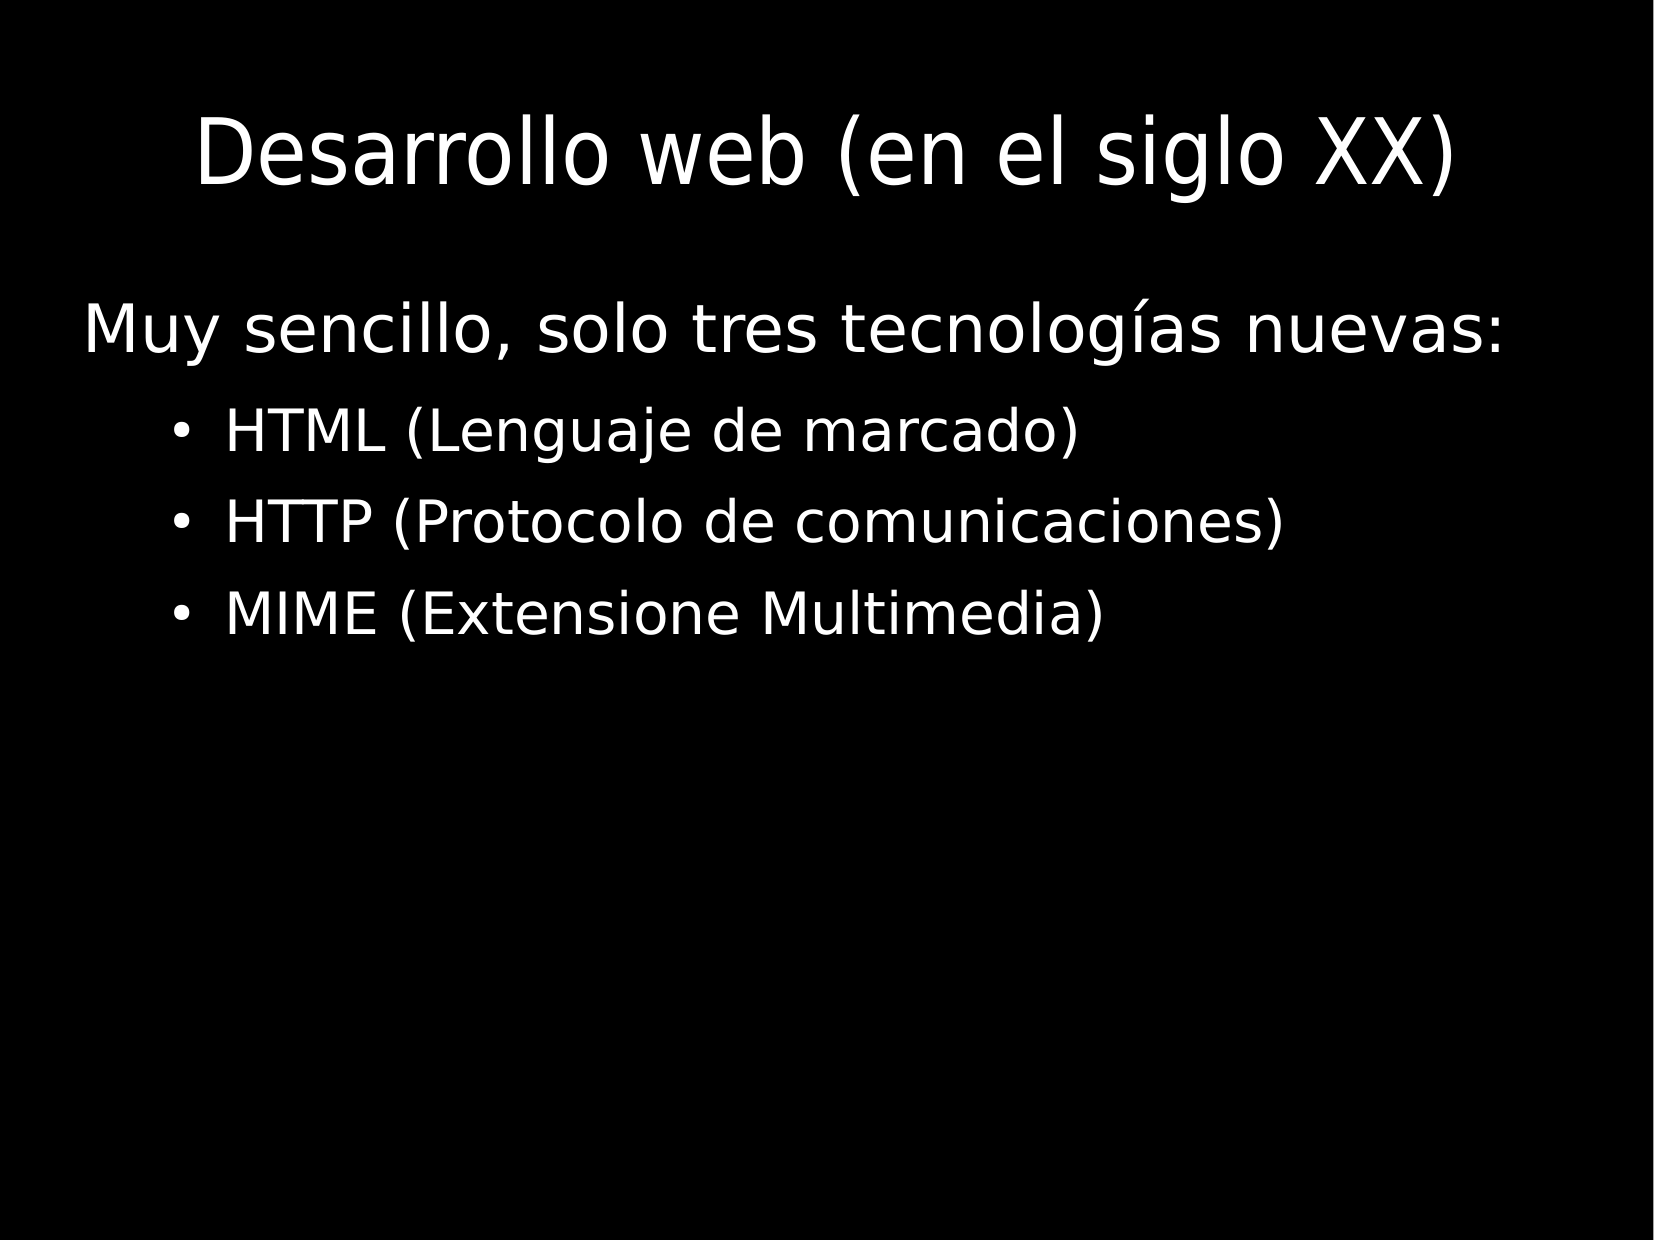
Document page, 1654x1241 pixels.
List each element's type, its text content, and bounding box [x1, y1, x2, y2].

list Muy sencillo, solo tres tecnologías nuevas: HTML (Lenguaje de marcado) HTTP (Protocolo de comunicaciones) MIME (Extensione Multimedia) [82, 290, 1571, 1109]
title Desarrollo web (en el siglo XX) [82, 49, 1571, 257]
